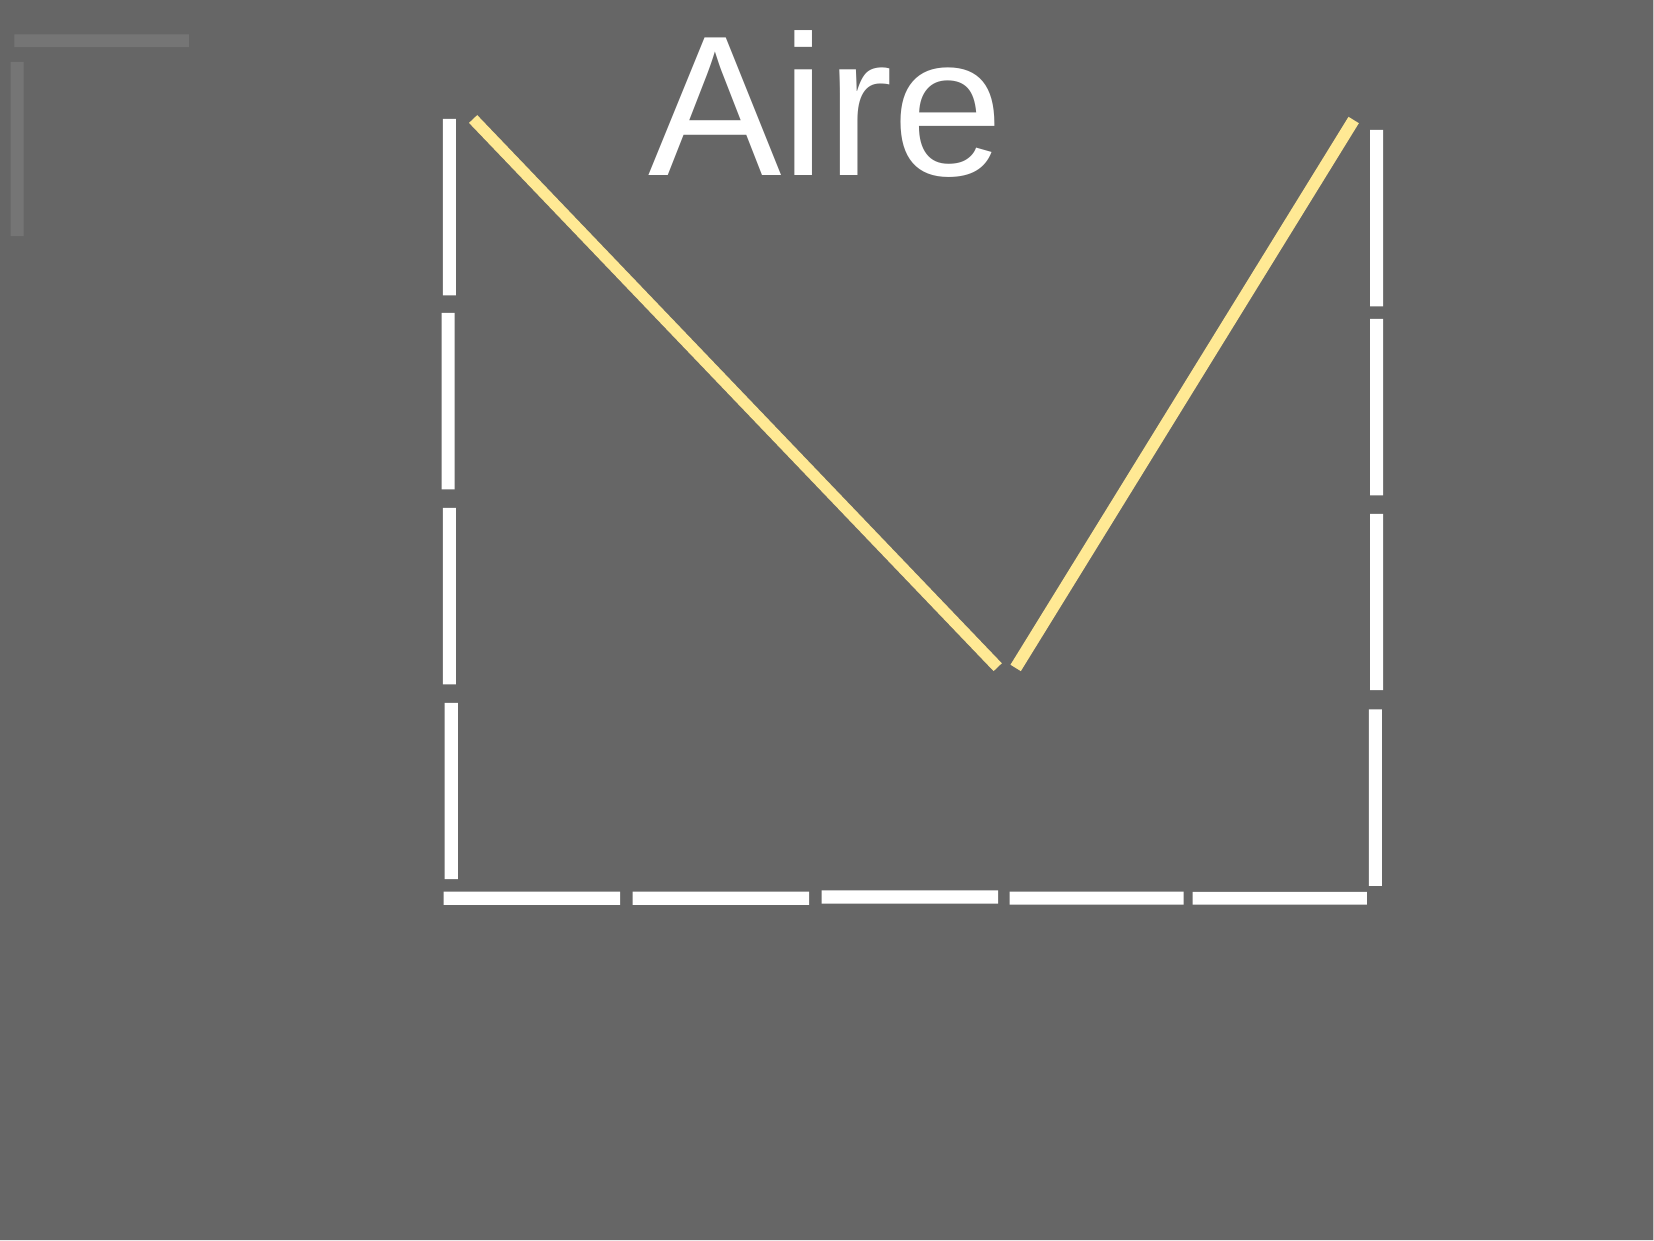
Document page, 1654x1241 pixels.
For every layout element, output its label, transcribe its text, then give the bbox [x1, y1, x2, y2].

title Aire [1290, 221, 1300, 237]
text_box [0, 0, 1654, 1241]
title Aire [353, 0, 1300, 237]
